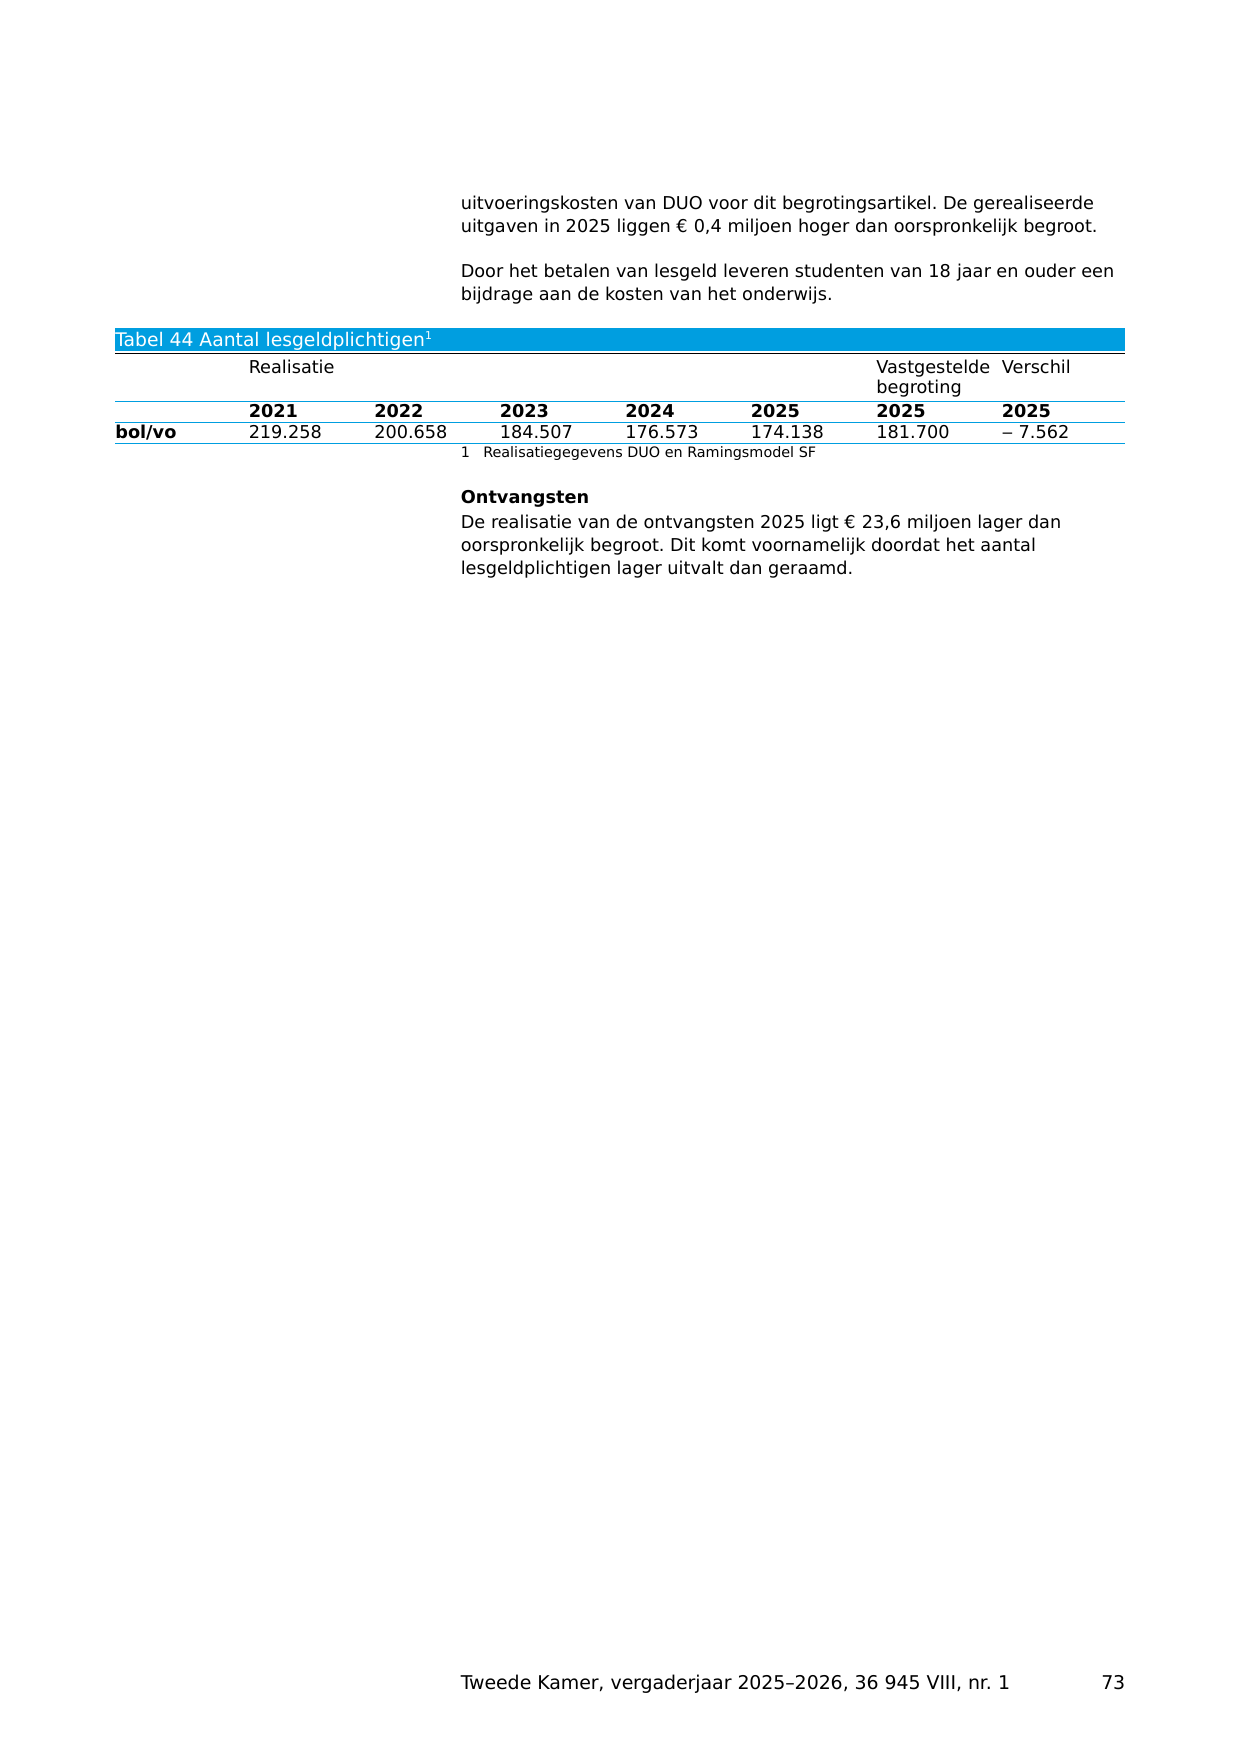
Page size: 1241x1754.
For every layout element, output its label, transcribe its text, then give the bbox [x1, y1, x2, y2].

table_cell 219.258 [246, 423, 371, 443]
table_cell 181.700 [873, 423, 999, 443]
table_cell 200.658 [371, 423, 497, 443]
list Realisatiegegevens DUO en Ramingsmodel SF [461, 444, 1125, 460]
text Door het betalen van lesgeld leveren studenten van 18 jaar en ouder een bijdrage aan de kosten van het onderwijs. [461, 259, 1125, 305]
table_cell 2025 [999, 402, 1125, 422]
table_cell bol/vo [115, 423, 246, 443]
table_cell 2025 [873, 402, 999, 422]
table_cell 2025 [748, 402, 873, 422]
table_cell [115, 402, 246, 422]
table_cell 2021 [246, 402, 371, 422]
table_cell 2024 [622, 402, 748, 422]
table_cell Realisatie [246, 354, 873, 401]
text De realisatie van de ontvangsten 2025 ligt € 23,6 miljoen lager dan oorspronkelijk begroot. Dit komt voornamelijk doordat het aantal lesgeldplichtigen lager uitvalt dan geraamd. [461, 510, 1125, 579]
text uitvoeringskosten van DUO voor dit begrotingsartikel. De gerealiseerde uitgaven in 2025 liggen € 0,4 miljoen hoger dan oorspronkelijk begroot. [461, 191, 1125, 237]
table_cell Vastgestelde begroting [873, 354, 999, 401]
table_cell 176.573 [622, 423, 748, 443]
text Ontvangsten [461, 485, 1125, 508]
table_cell 174.138 [748, 423, 873, 443]
table_cell [115, 354, 246, 401]
table_cell 184.507 [497, 423, 622, 443]
table_cell ‒ 7.562 [999, 423, 1125, 443]
table_cell Verschil [999, 354, 1125, 401]
table_cell 2022 [371, 402, 497, 422]
table_cell 2023 [497, 402, 622, 422]
